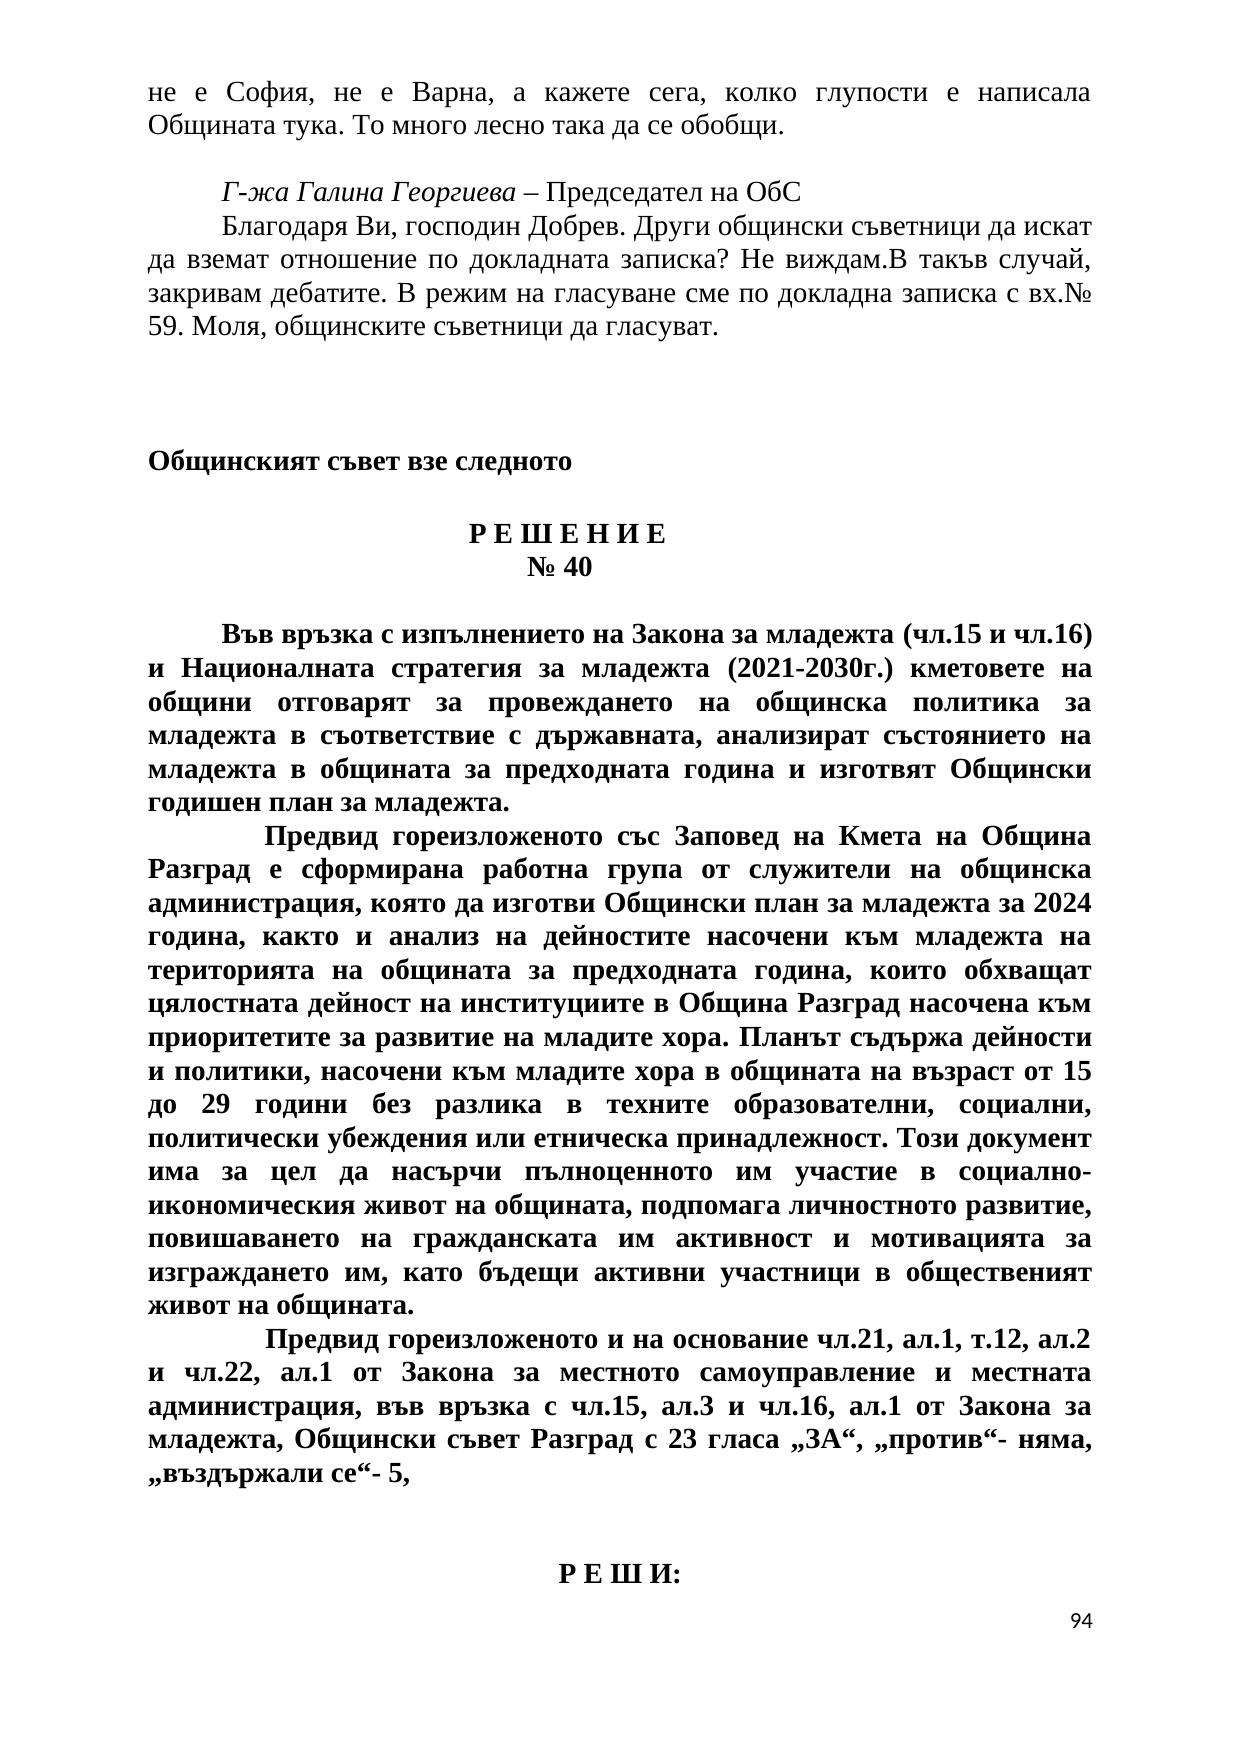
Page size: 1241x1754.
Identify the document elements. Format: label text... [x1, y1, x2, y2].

text Г-жа Галина Георгиева – Председател на ОбС [148, 174, 1093, 208]
text Предвид гореизложеното и на основание чл.21, ал.1, т.12, ал.2 и чл.22, ал.1 от Закона за местното самоуправление и местната администрация, във връзка с чл.15, ал.3 и чл.16, ал.1 от Закона за младежта, Общински съвет Разград с 23 гласа „ЗА“, „против“- няма, „въздържали се“- 5, [148, 1321, 1093, 1489]
subtitle Общинският съвет взе следното [148, 443, 1093, 476]
text Р Е Ш И: [148, 1556, 1093, 1589]
subtitle № 40 [148, 549, 1093, 583]
text Във връзка с изпълнението на Закона за младежта (чл.15 и чл.16) и Националната стратегия за младежта (2021-2030г.) кметовете на общини отговарят за провеждането на общинска политика за младежта в съответствие с държавната, анализират състоянието на младежта в общината за предходната година и изготвят Общински годишен план за младежта. [148, 617, 1093, 818]
text не е София, не е Варна, а кажете сега, колко глупости е написала Общината тука. То много лесно така да се обобщи. [148, 74, 1093, 141]
text Благодаря Ви, господин Добрев. Други общински съветници да искат да вземат отношение по докладната записка? Не виждам.В такъв случай, закривам дебатите. В режим на гласуване сме по докладна записка с вх.№ 59. Моля, общинските съветници да гласуват. [148, 208, 1093, 342]
subtitle Р Е Ш Е Н И Е [148, 516, 1093, 549]
text Предвид гореизложеното със Заповед на Кмета на Община Разград е сформирана работна група от служители на общинска администрация, която да изготви Общински план за младежта за 2024 година, както и анализ на дейностите насочени към младежта на територията на общината за предходната година, които обхващат цялостната дейност на институциите в Община Разград насочена към приоритетите за развитие на младите хора. Планът съдържа дейности и политики, насочени към младите хора в общината на възраст от 15 до 29 години без разлика в техните образователни, социални, политически убеждения или етническа принадлежност. Този документ има за цел да насърчи пълноценното им участие в социално-икономическия живот на общината, подпомага личностното развитие, повишаването на гражданската им активност и мотивацията за изграждането им, като бъдещи активни участници в общественият живот на общината. [148, 818, 1093, 1321]
